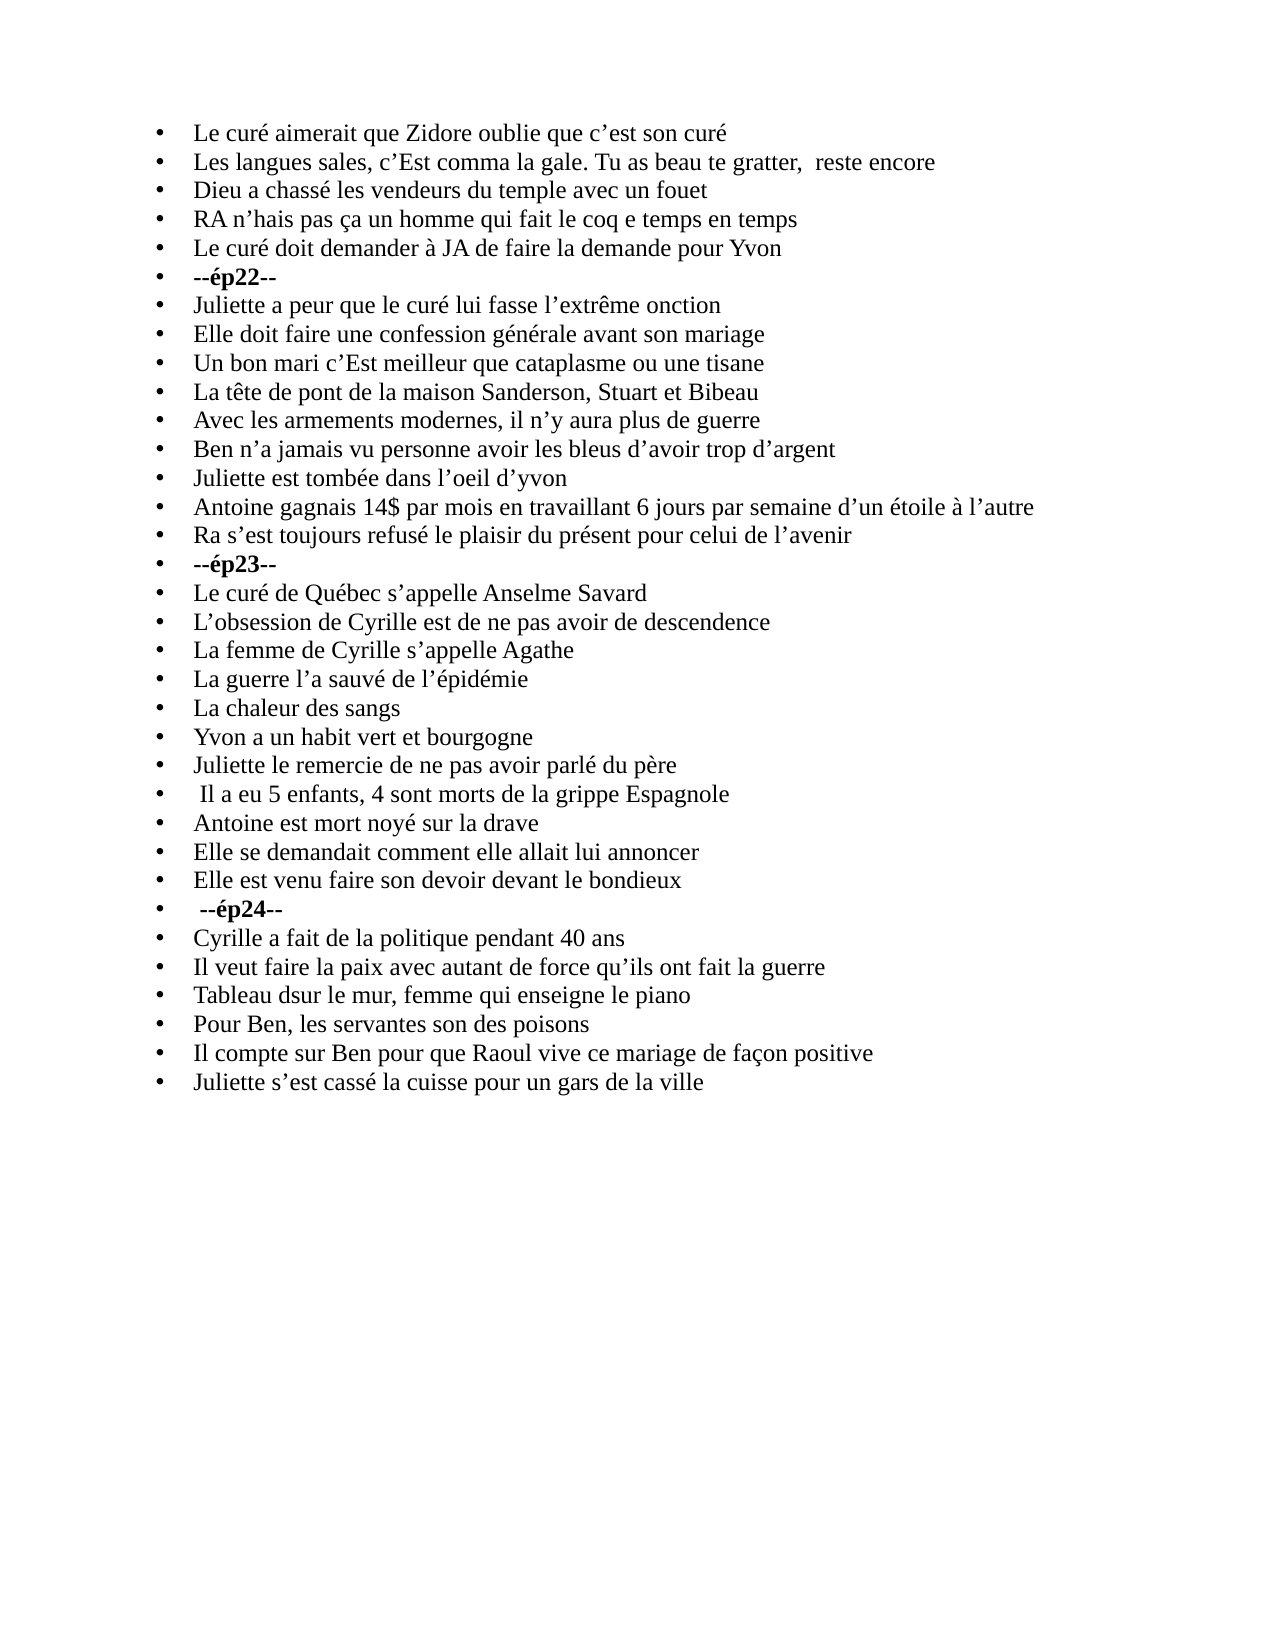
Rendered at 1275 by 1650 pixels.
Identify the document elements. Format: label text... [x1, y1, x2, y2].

list Elle se demandait comment elle allait lui annoncer [156, 837, 1157, 866]
list La guerre l’a sauvé de l’épidémie [156, 664, 1157, 693]
list Dieu a chassé les vendeurs du temple avec un fouet [156, 176, 1157, 204]
list Il a eu 5 enfants, 4 sont morts de la grippe Espagnole [156, 779, 1157, 808]
list Le curé de Québec s’appelle Anselme Savard [156, 578, 1157, 607]
list Il veut faire la paix avec autant de force qu’ils ont fait la guerre [156, 952, 1157, 981]
list Antoine est mort noyé sur la drave [156, 808, 1157, 837]
list Juliette le remercie de ne pas avoir parlé du père [156, 751, 1157, 779]
list --ép23-- [156, 549, 1157, 578]
list Il compte sur Ben pour que Raoul vive ce mariage de façon positive [156, 1038, 1157, 1067]
list Elle doit faire une confession générale avant son mariage [156, 319, 1157, 348]
list Cyrille a fait de la politique pendant 40 ans [156, 923, 1157, 952]
list Juliette a peur que le curé lui fasse l’extrême onction [156, 291, 1157, 319]
list Elle est venu faire son devoir devant le bondieux [156, 866, 1157, 894]
list Pour Ben, les servantes son des poisons [156, 1009, 1157, 1038]
list Ben n’a jamais vu personne avoir les bleus d’avoir trop d’argent [156, 434, 1157, 463]
list La femme de Cyrille s’appelle Agathe [156, 636, 1157, 664]
list Le curé doit demander à JA de faire la demande pour Yvon [156, 233, 1157, 262]
list Le curé aimerait que Zidore oublie que c’est son curé [156, 118, 1157, 147]
list Les langues sales, c’Est comma la gale. Tu as beau te gratter, reste encore [156, 147, 1157, 176]
list --ép24-- [156, 894, 1157, 923]
list La tête de pont de la maison Sanderson, Stuart et Bibeau [156, 377, 1157, 406]
list Yvon a un habit vert et bourgogne [156, 722, 1157, 751]
list --ép22-- [156, 262, 1157, 291]
list Un bon mari c’Est meilleur que cataplasme ou une tisane [156, 348, 1157, 377]
list L’obsession de Cyrille est de ne pas avoir de descendence [156, 607, 1157, 636]
list Avec les armements modernes, il n’y aura plus de guerre [156, 406, 1157, 434]
list Juliette s’est cassé la cuisse pour un gars de la ville [156, 1067, 1157, 1096]
list La chaleur des sangs [156, 693, 1157, 722]
list Ra s’est toujours refusé le plaisir du présent pour celui de l’avenir [156, 521, 1157, 549]
list Juliette est tombée dans l’oeil d’yvon [156, 463, 1157, 492]
list Antoine gagnais 14$ par mois en travaillant 6 jours par semaine d’un étoile à l’autre [156, 492, 1157, 521]
list Tableau dsur le mur, femme qui enseigne le piano [156, 981, 1157, 1009]
list RA n’hais pas ça un homme qui fait le coq e temps en temps [156, 204, 1157, 233]
